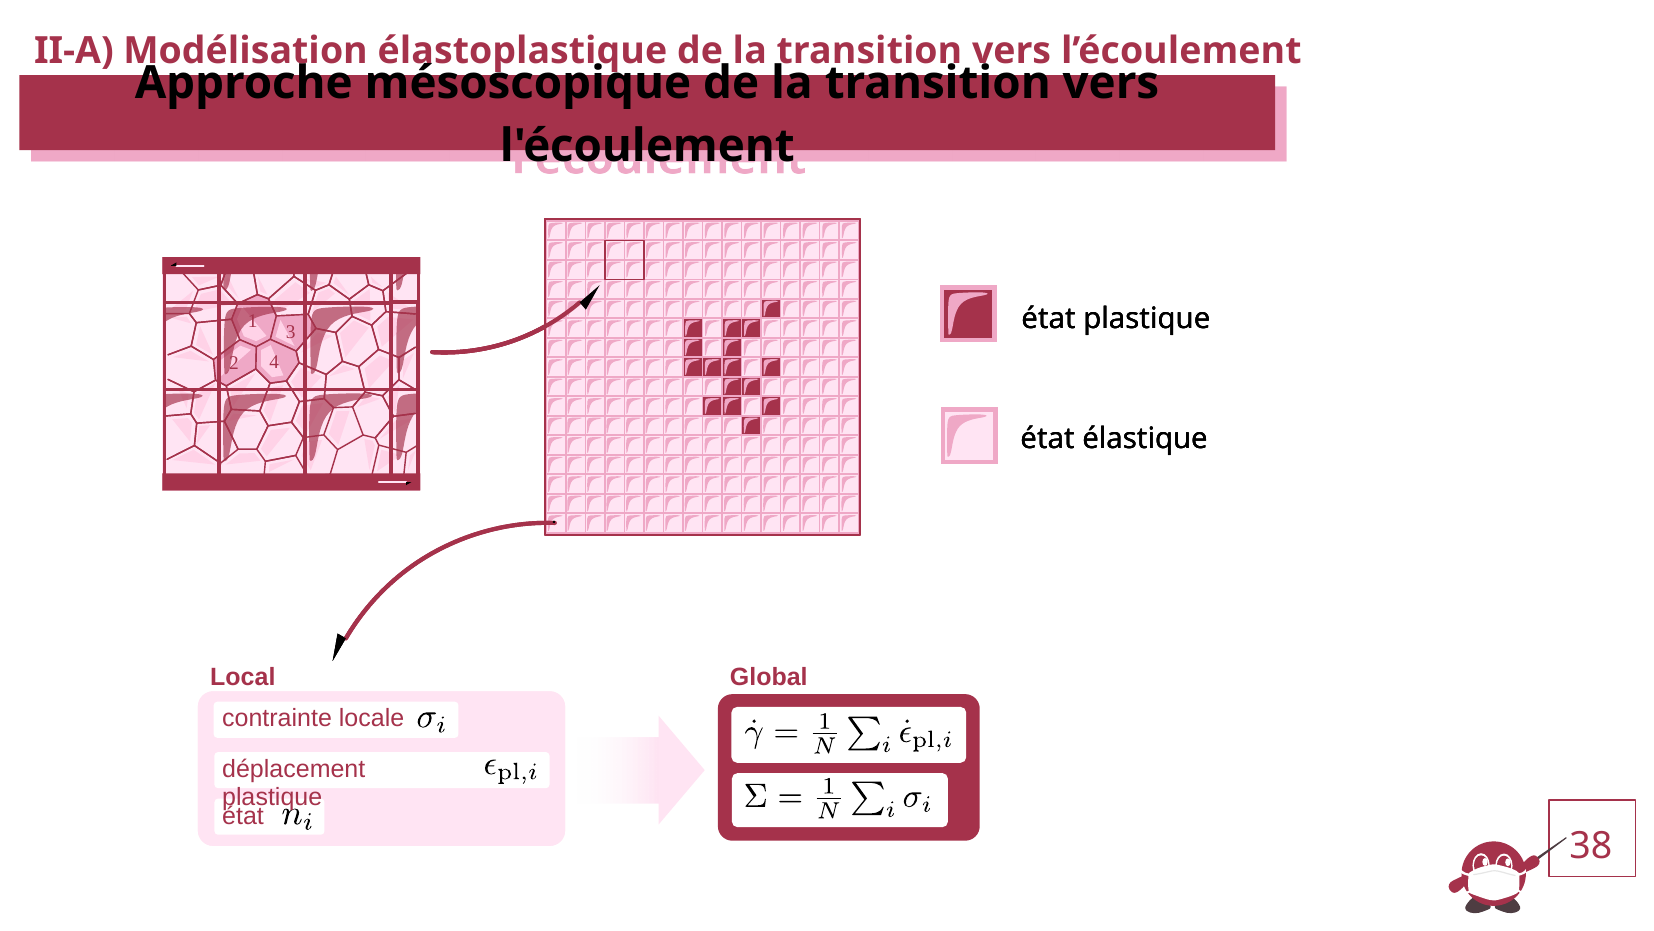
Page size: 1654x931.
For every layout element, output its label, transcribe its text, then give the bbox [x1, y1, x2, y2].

text_box Approche mésoscopique de la transition vers l'écoulement [19, 75, 1276, 151]
text_box Local [195, 655, 323, 699]
text_box Global [715, 655, 842, 699]
picture [0, 160, 1654, 914]
text_box contrainte locale [207, 696, 470, 740]
text_box état [207, 794, 488, 838]
text_box déplacement plastique [207, 747, 488, 790]
text_box II-A) Modélisation élastoplastique de la transition vers l’écoulement [19, 16, 1238, 76]
